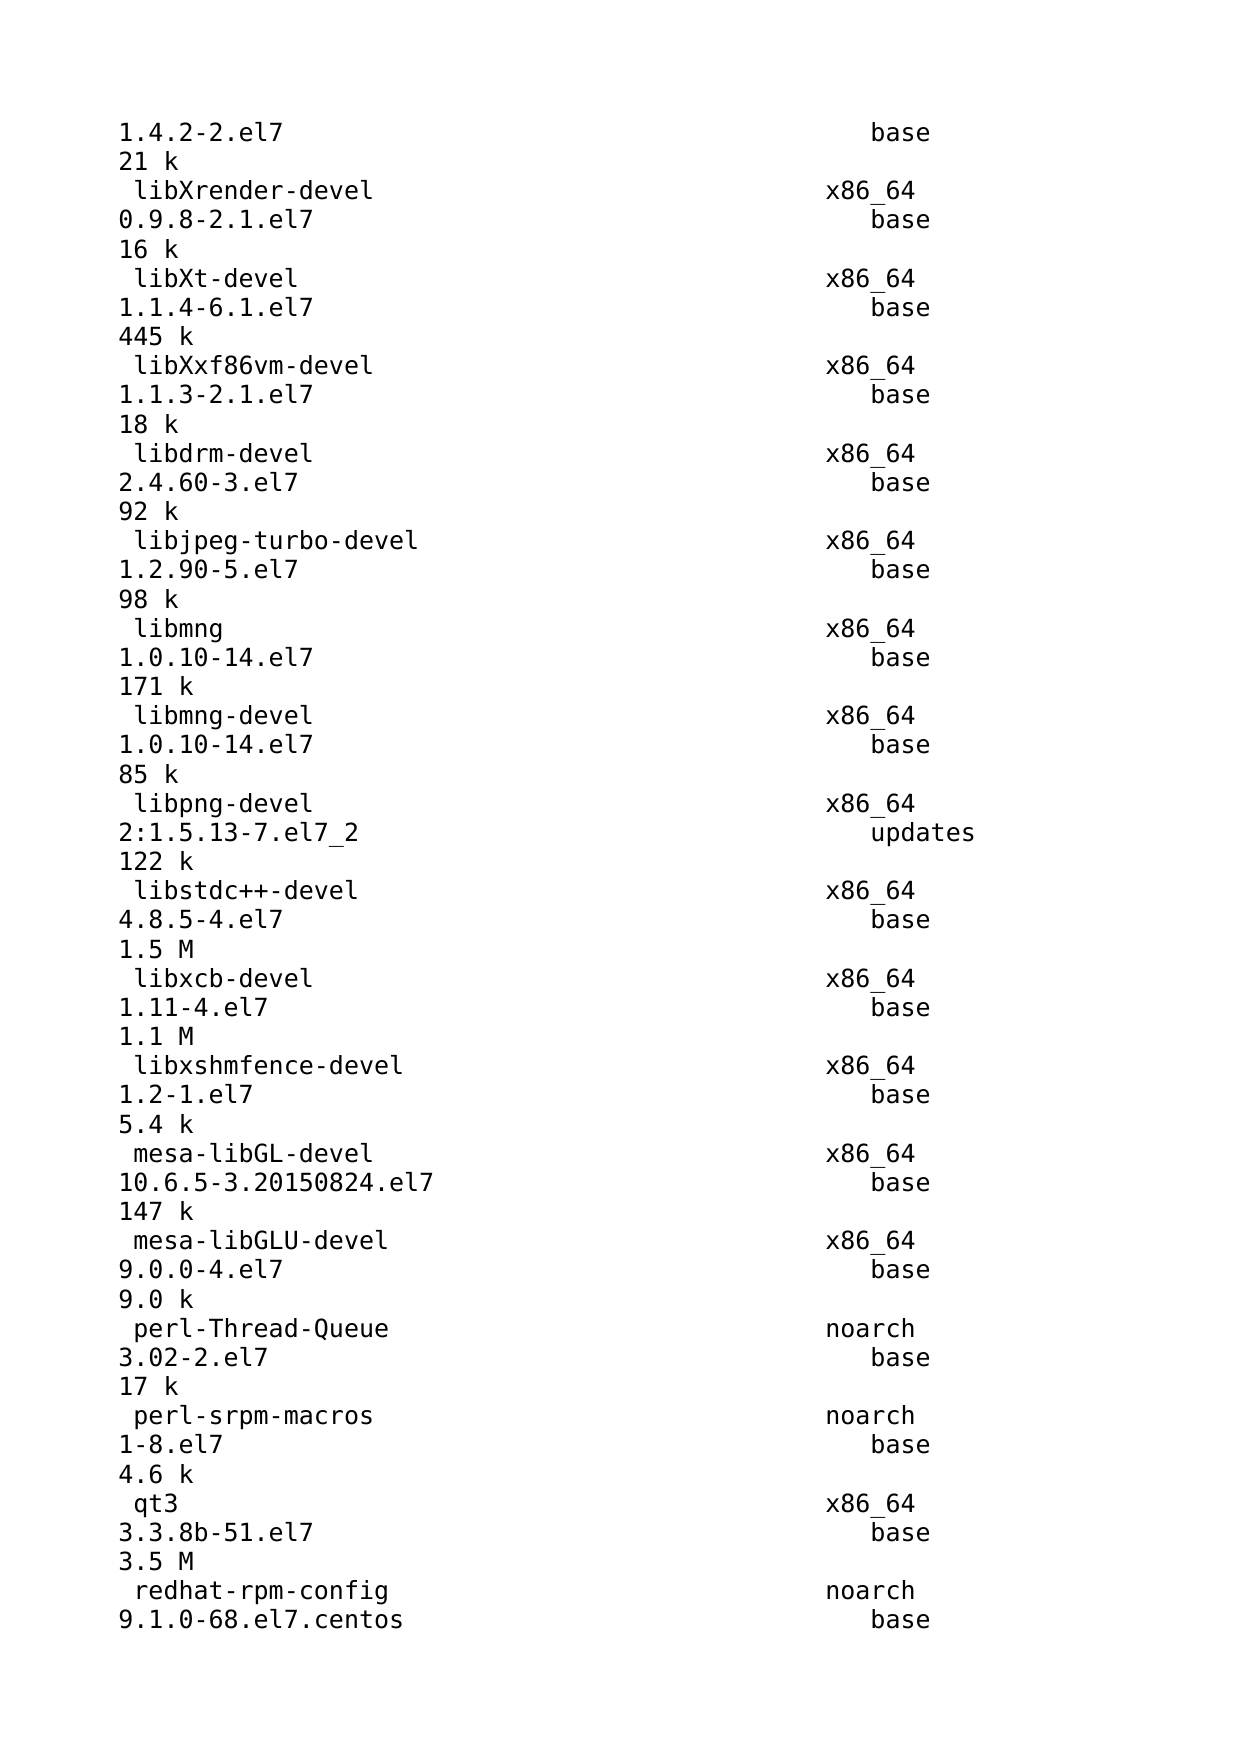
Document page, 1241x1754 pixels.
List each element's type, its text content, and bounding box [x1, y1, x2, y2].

text 1.4.2-2.el7 base 21 k libXrender-devel x86_64 0.9.8-2.1.el7 base 16 k libXt-devel x86_64 1.1.4-6.1.el7 base 445 k libXxf86vm-devel x86_64 1.1.3-2.1.el7 base 18 k libdrm-devel x86_64 2.4.60-3.el7 base 92 k libjpeg-turbo-devel x86_64 1.2.90-5.el7 base 98 k libmng x86_64 1.0.10-14.el7 base 171 k libmng-devel x86_64 1.0.10-14.el7 base 85 k libpng-devel x86_64 2:1.5.13-7.el7_2 updates 122 k libstdc++-devel x86_64 4.8.5-4.el7 base 1.5 M libxcb-devel x86_64 1.11-4.el7 base 1.1 M libxshmfence-devel x86_64 1.2-1.el7 base 5.4 k mesa-libGL-devel x86_64 10.6.5-3.20150824.el7 base 147 k mesa-libGLU-devel x86_64 9.0.0-4.el7 base 9.0 k perl-Thread-Queue noarch 3.02-2.el7 base 17 k perl-srpm-macros noarch 1-8.el7 base 4.6 k qt3 x86_64 3.3.8b-51.el7 base 3.5 M redhat-rpm-config noarch 9.1.0-68.el7.centos base [118, 118, 1122, 1635]
